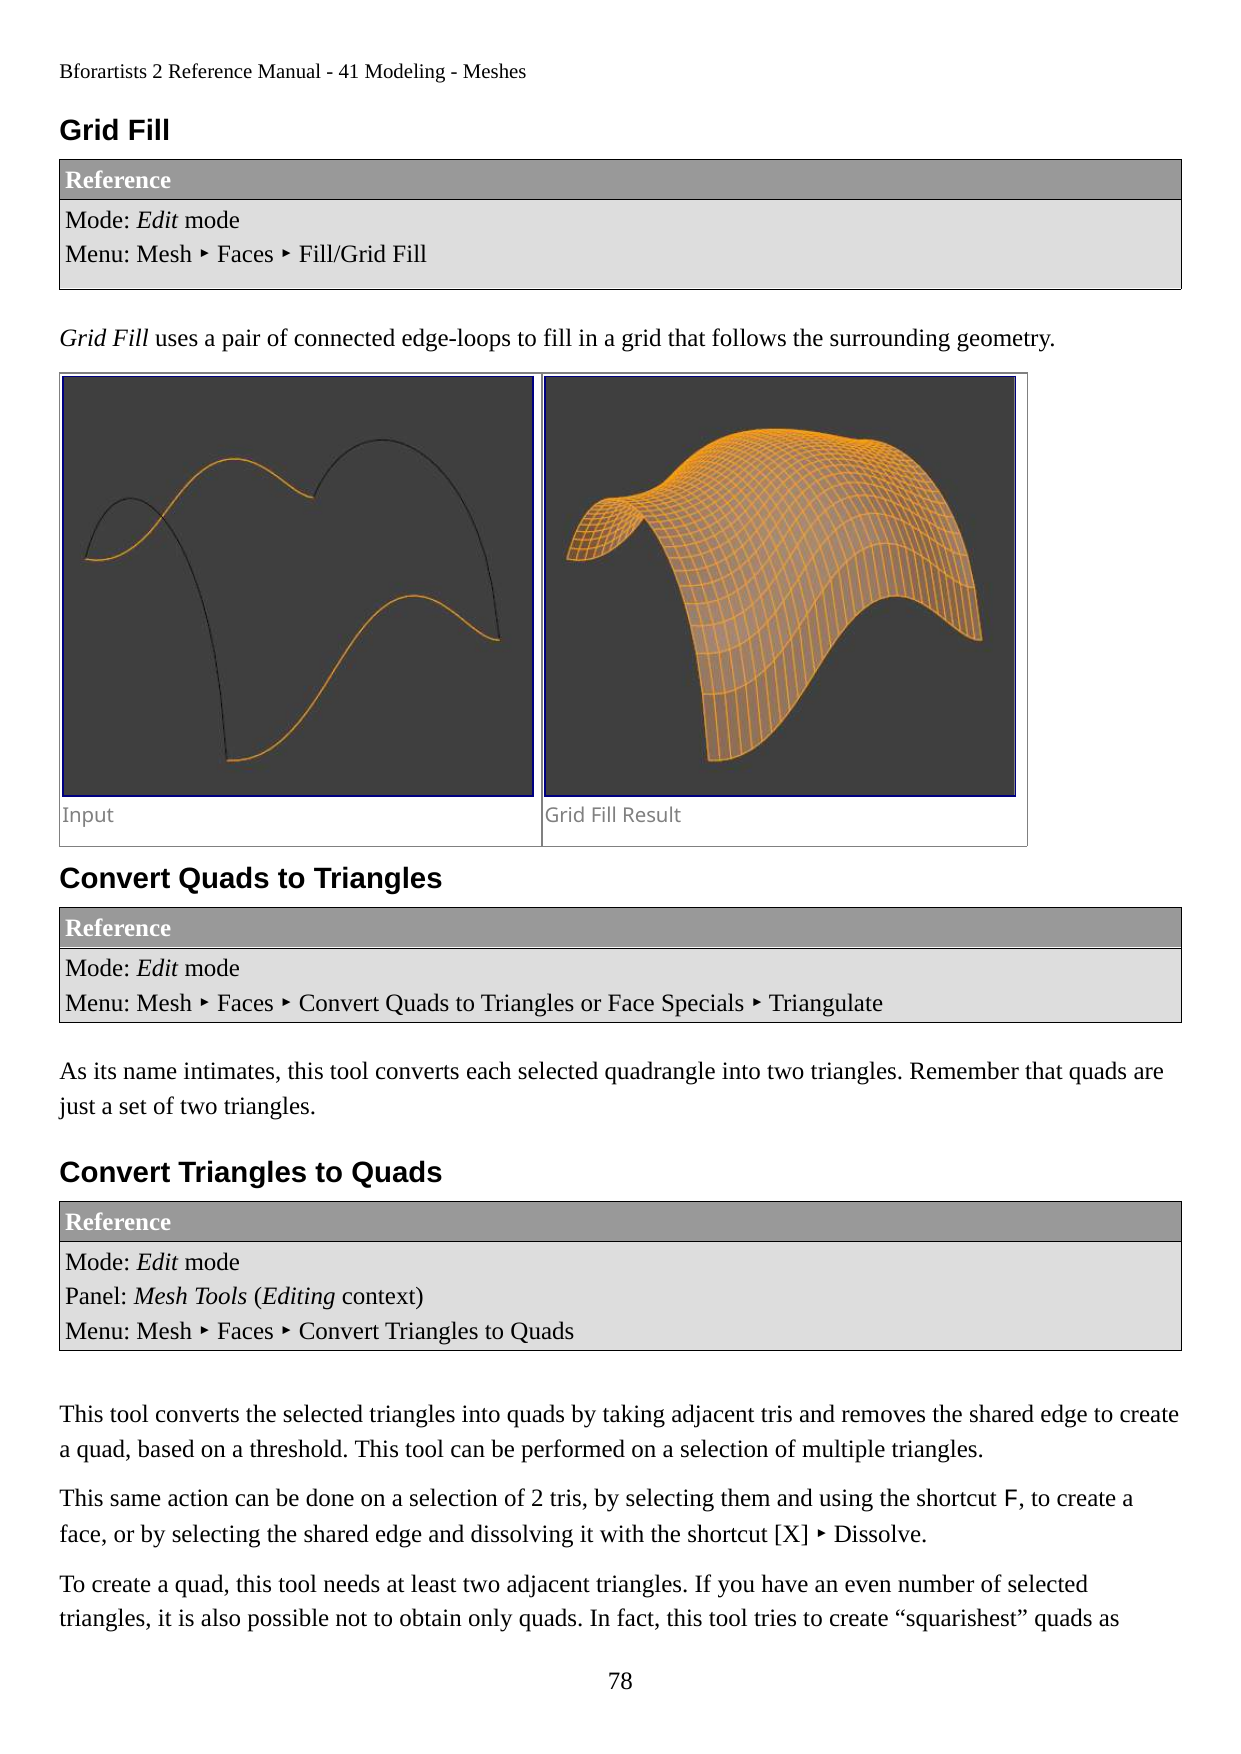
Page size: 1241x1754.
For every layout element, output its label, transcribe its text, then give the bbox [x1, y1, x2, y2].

subtitle Convert Triangles to Quads [59, 1154, 1181, 1188]
table_cell Mode: Edit mode Panel: Mesh Tools (Editing context) Menu: Mesh ‣ Faces ‣ Convert Triangles to Quads [60, 1242, 1181, 1350]
text Grid Fill uses a pair of connected edge-loops to fill in a grid that follows the surrounding geometry. [59, 323, 1181, 352]
text To create a quad, this tool needs at least two adjacent triangles. If you have an even number of selected triangles, it is also possible not to obtain only quads. In fact, this tool tries to create “squarishest” quads as [59, 1569, 1181, 1632]
table_header Reference [60, 160, 1181, 199]
text This same action can be done on a selection of 2 tris, by selecting them and using the shortcut F, to create a face, or by selecting the shared edge and dissolving it with the shortcut [X] ‣ Dissolve. [59, 1483, 1181, 1548]
picture [64, 377, 532, 795]
subtitle Grid Fill [59, 113, 1181, 146]
text This tool converts the selected triangles into quads by taking adjacent tris and removes the shared edge to create a quad, based on a threshold. This tool can be performed on a selection of multiple triangles. [59, 1399, 1181, 1463]
picture [546, 377, 1015, 795]
table_header Grid Fill Result [543, 374, 1027, 846]
table_header Reference [60, 1202, 1181, 1241]
table_header Reference [60, 908, 1181, 947]
text As its name intimates, this tool converts each selected quadrangle into two triangles. Remember that quads are just a set of two triangles. [59, 1056, 1181, 1119]
table_header Input [60, 374, 541, 846]
table_cell Mode: Edit mode Menu: Mesh ‣ Faces ‣ Convert Quads to Triangles or Face Specials ‣ Triangulate [60, 949, 1181, 1022]
table_cell Mode: Edit mode Menu: Mesh ‣ Faces ‣ Fill/Grid Fill [60, 200, 1181, 288]
subtitle Convert Quads to Triangles [59, 861, 1181, 894]
